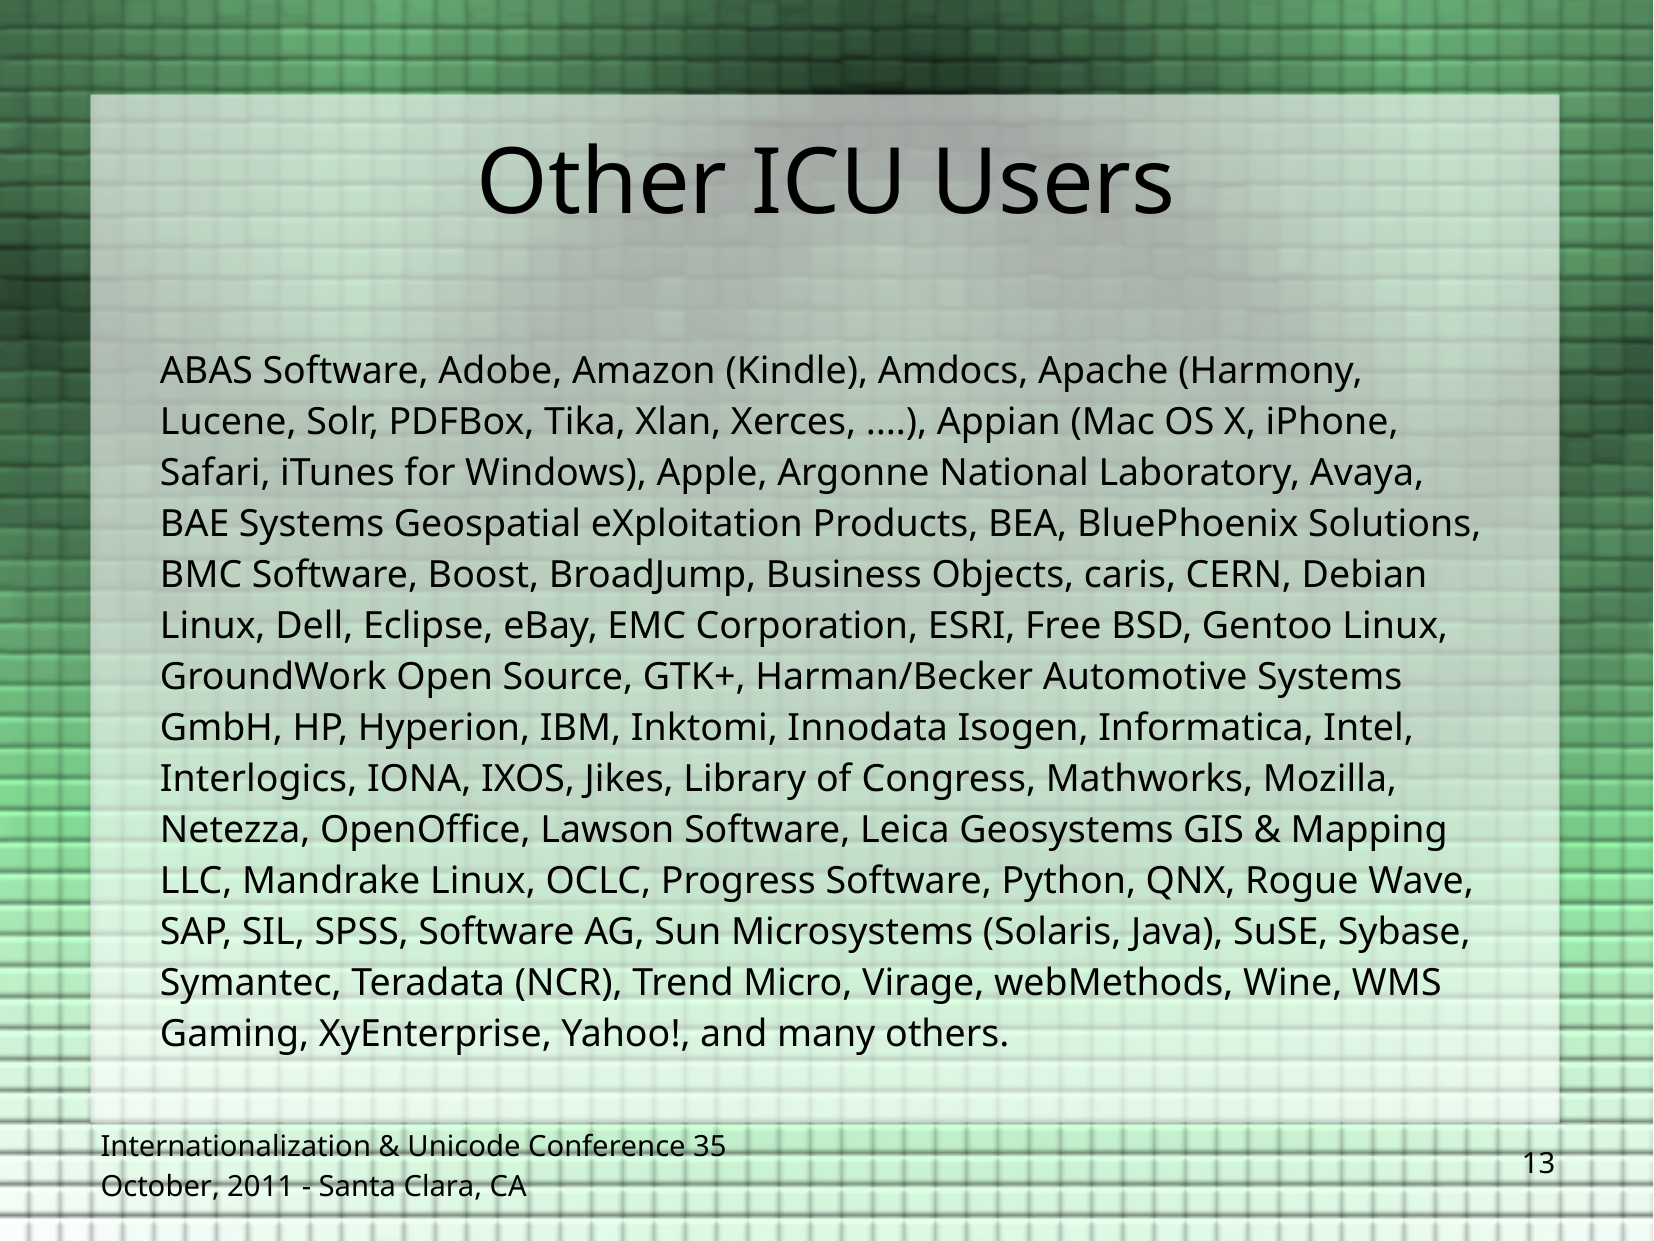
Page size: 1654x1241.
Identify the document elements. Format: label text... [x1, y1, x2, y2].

text_box ABAS Software, Adobe, Amazon (Kindle), Amdocs, Apache (Harmony, Lucene, Solr, PDFBox, Tika, Xlan, Xerces, ....), Appian (Mac OS X, iPhone, Safari, iTunes for Windows), Apple, Argonne National Laboratory, Avaya, BAE Systems Geospatial eXploitation Products, BEA, BluePhoenix Solutions, BMC Software, Boost, BroadJump, Business Objects, caris, CERN, Debian Linux, Dell, Eclipse, eBay, EMC Corporation, ESRI, Free BSD, Gentoo Linux, GroundWork Open Source, GTK+, Harman/Becker Automotive Systems GmbH, HP, Hyperion, IBM, Inktomi, Innodata Isogen, Informatica, Intel, Interlogics, IONA, IXOS, Jikes, Library of Congress, Mathworks, Mozilla, Netezza, OpenOffice, Lawson Software, Leica Geosystems GIS & Mapping LLC, Mandrake Linux, OCLC, Progress Software, Python, QNX, Rogue Wave, SAP, SIL, SPSS, Software AG, Sun Microsystems (Solaris, Java), SuSE, Sybase, Symantec, Teradata (NCR), Trend Micro, Virage, webMethods, Wine, WMS Gaming, XyEnterprise, Yahoo!, and many others. [145, 335, 1501, 939]
title Other ICU Users [88, 90, 1565, 266]
picture [0, 0, 1654, 1241]
